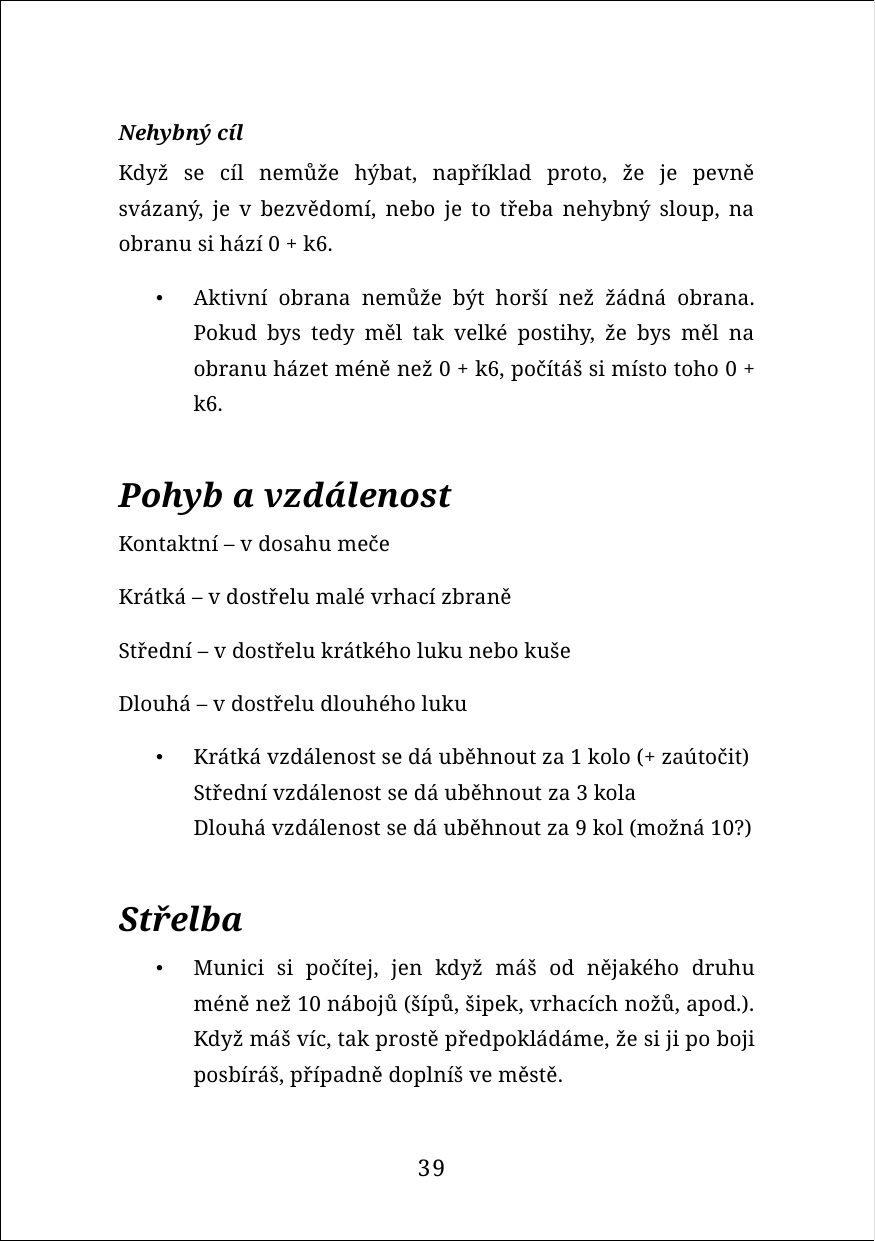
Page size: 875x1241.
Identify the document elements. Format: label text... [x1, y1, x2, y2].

list Munici si počítej, jen když máš od nějakého druhu méně než 10 nábojů (šípů, šipek, vrhacích nožů, apod.). Když máš víc, tak prostě předpokládáme, že si ji po boji posbíráš, případně doplníš ve městě. [156, 953, 756, 1088]
list Aktivní obrana nemůže být horší než žádná obrana. Pokud bys tedy měl tak velké postihy, že bys měl na obranu házet méně než 0 + k6, počítáš si místo toho 0 + k6. [156, 283, 756, 418]
text Dlouhá – v dostřelu dlouhého luku [118, 689, 756, 717]
subtitle Nehybný cíl [118, 118, 756, 147]
text Když se cíl nemůže hýbat, například proto, že je pevně svázaný, je v bezvědomí, nebo je to třeba nehybný sloup, na obranu si hází 0 + k6. [118, 158, 756, 258]
subtitle Pohyb a vzdálenost [118, 472, 756, 517]
text Střední – v dostřelu krátkého luku nebo kuše [118, 636, 756, 664]
text Kontaktní – v dosahu meče [118, 529, 756, 558]
text Krátká – v dostřelu malé vrhací zbraně [118, 582, 756, 611]
list Krátká vzdálenost se dá uběhnout za 1 kolo (+ zaútočit) Střední vzdálenost se dá uběhnout za 3 kola Dlouhá vzdálenost se dá uběhnout za 9 kol (možná 10?) [156, 742, 756, 842]
subtitle Střelba [118, 896, 756, 941]
